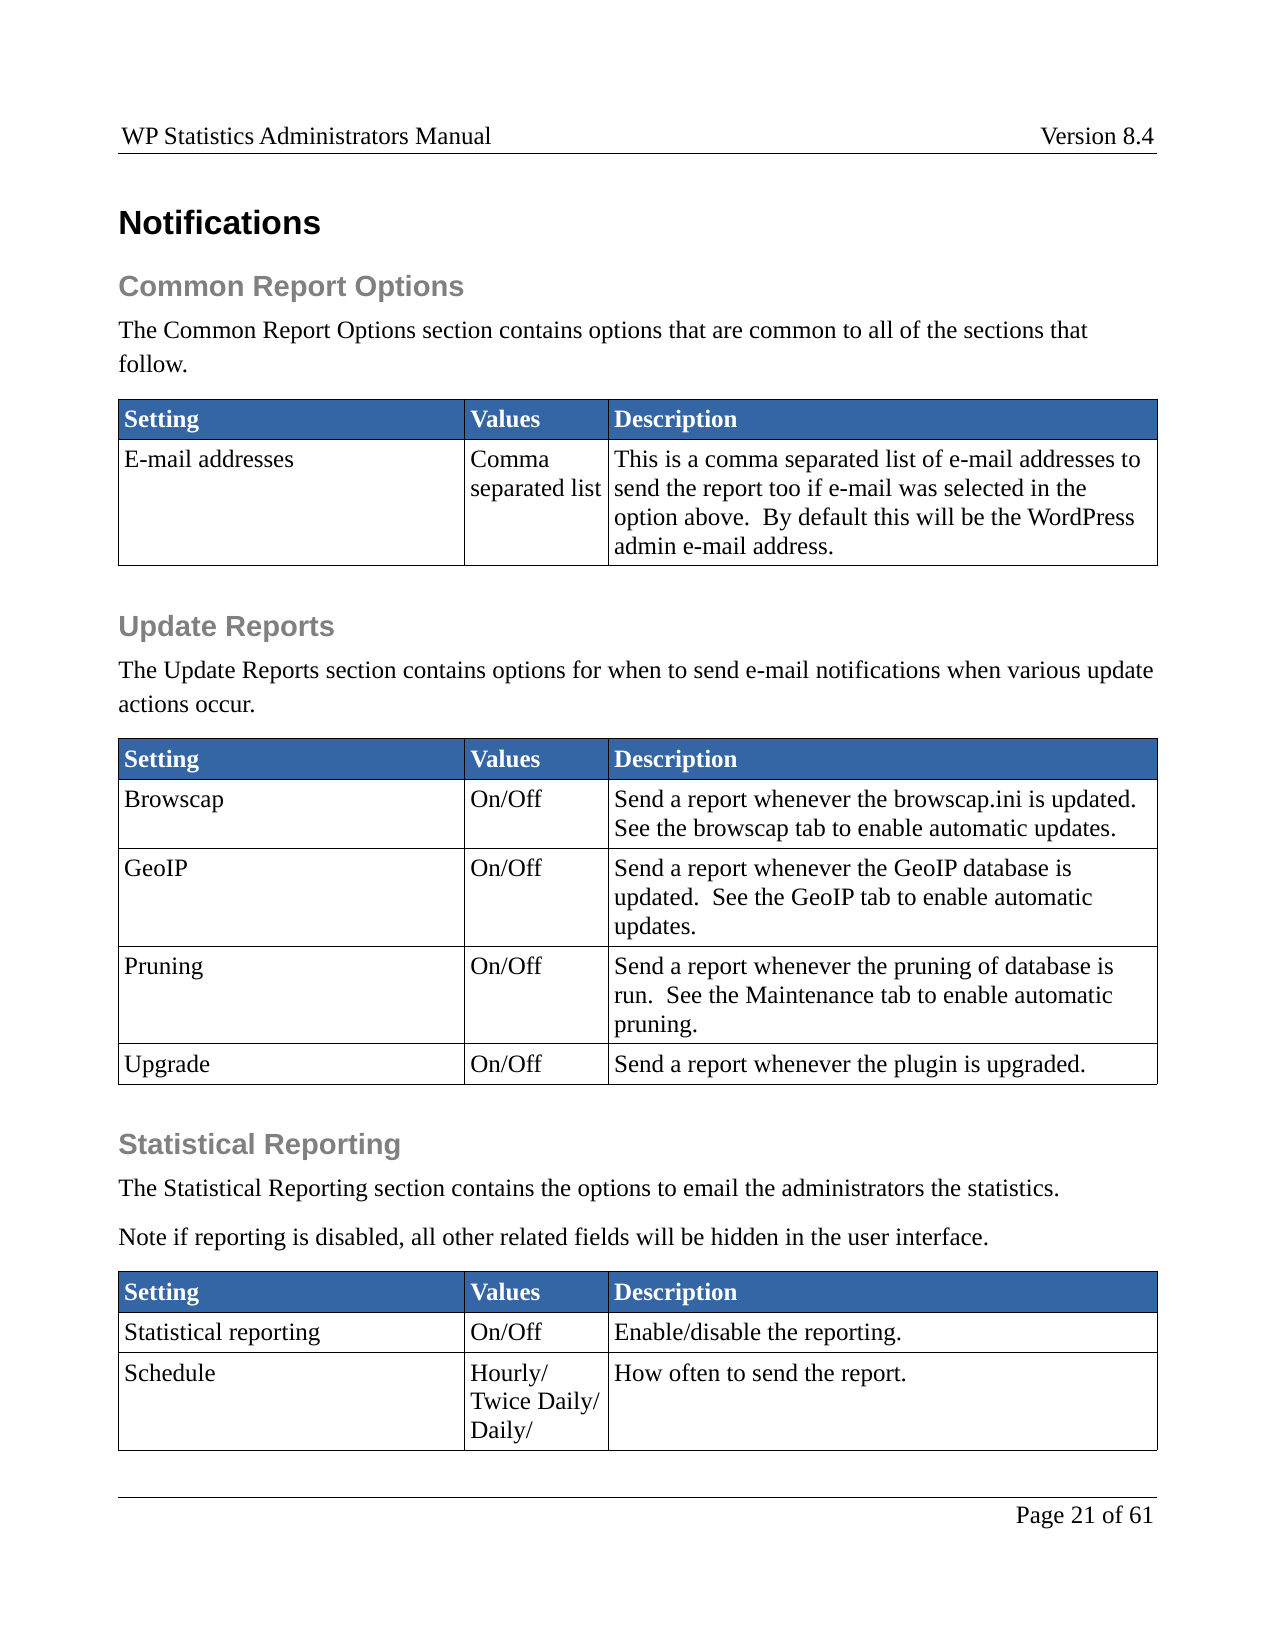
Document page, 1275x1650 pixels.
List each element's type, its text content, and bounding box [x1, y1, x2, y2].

subtitle Update Reports [118, 609, 1157, 642]
table_header Values [465, 739, 608, 779]
table_cell On/Off [465, 1044, 608, 1084]
table_cell On/Off [465, 947, 608, 1043]
table_cell This is a comma separated list of e-mail addresses to send the report too if e-mail was selected in the option above. By default this will be the WordPress admin e-mail address. [609, 440, 1157, 565]
table_header Description [609, 1272, 1157, 1312]
text The Update Reports section contains options for when to send e-mail notifications when various update actions occur. [118, 655, 1157, 718]
table_cell On/Off [465, 1313, 608, 1352]
text The Common Report Options section contains options that are common to all of the sections that follow. [118, 315, 1157, 378]
subtitle Common Report Options [118, 269, 1157, 302]
table_cell Send a report whenever the GeoIP database is updated. See the GeoIP tab to enable automatic updates. [609, 849, 1157, 946]
table_cell Hourly/ Twice Daily/ Daily/ [465, 1353, 608, 1450]
subtitle Statistical Reporting [118, 1127, 1157, 1161]
table_cell Browscap [119, 780, 464, 848]
table_cell Enable/disable the reporting. [609, 1313, 1157, 1352]
table_cell Schedule [119, 1353, 464, 1450]
table_header Description [609, 400, 1157, 439]
table_header Values [465, 1272, 608, 1312]
table_cell How often to send the report. [609, 1353, 1157, 1450]
table_cell Upgrade [119, 1044, 464, 1084]
text The Statistical Reporting section contains the options to email the administrators the statistics. [118, 1173, 1157, 1202]
table_cell Pruning [119, 947, 464, 1043]
table_header Setting [119, 400, 464, 439]
table_cell Comma separated list [465, 440, 608, 565]
table_cell Send a report whenever the plugin is upgraded. [609, 1044, 1157, 1084]
table_cell Send a report whenever the browscap.ini is updated. See the browscap tab to enable automatic updates. [609, 780, 1157, 848]
subtitle Notifications [118, 203, 1157, 242]
table_cell GeoIP [119, 849, 464, 946]
table_header Setting [119, 1272, 464, 1312]
table_cell Statistical reporting [119, 1313, 464, 1352]
table_cell Send a report whenever the pruning of database is run. See the Maintenance tab to enable automatic pruning. [609, 947, 1157, 1043]
text Note if reporting is disabled, all other related fields will be hidden in the user interface. [118, 1222, 1157, 1251]
table_header Values [465, 400, 608, 439]
table_cell E-mail addresses [119, 440, 464, 565]
table_cell On/Off [465, 849, 608, 946]
table_header Setting [119, 739, 464, 779]
table_cell On/Off [465, 780, 608, 848]
table_header Description [609, 739, 1157, 779]
